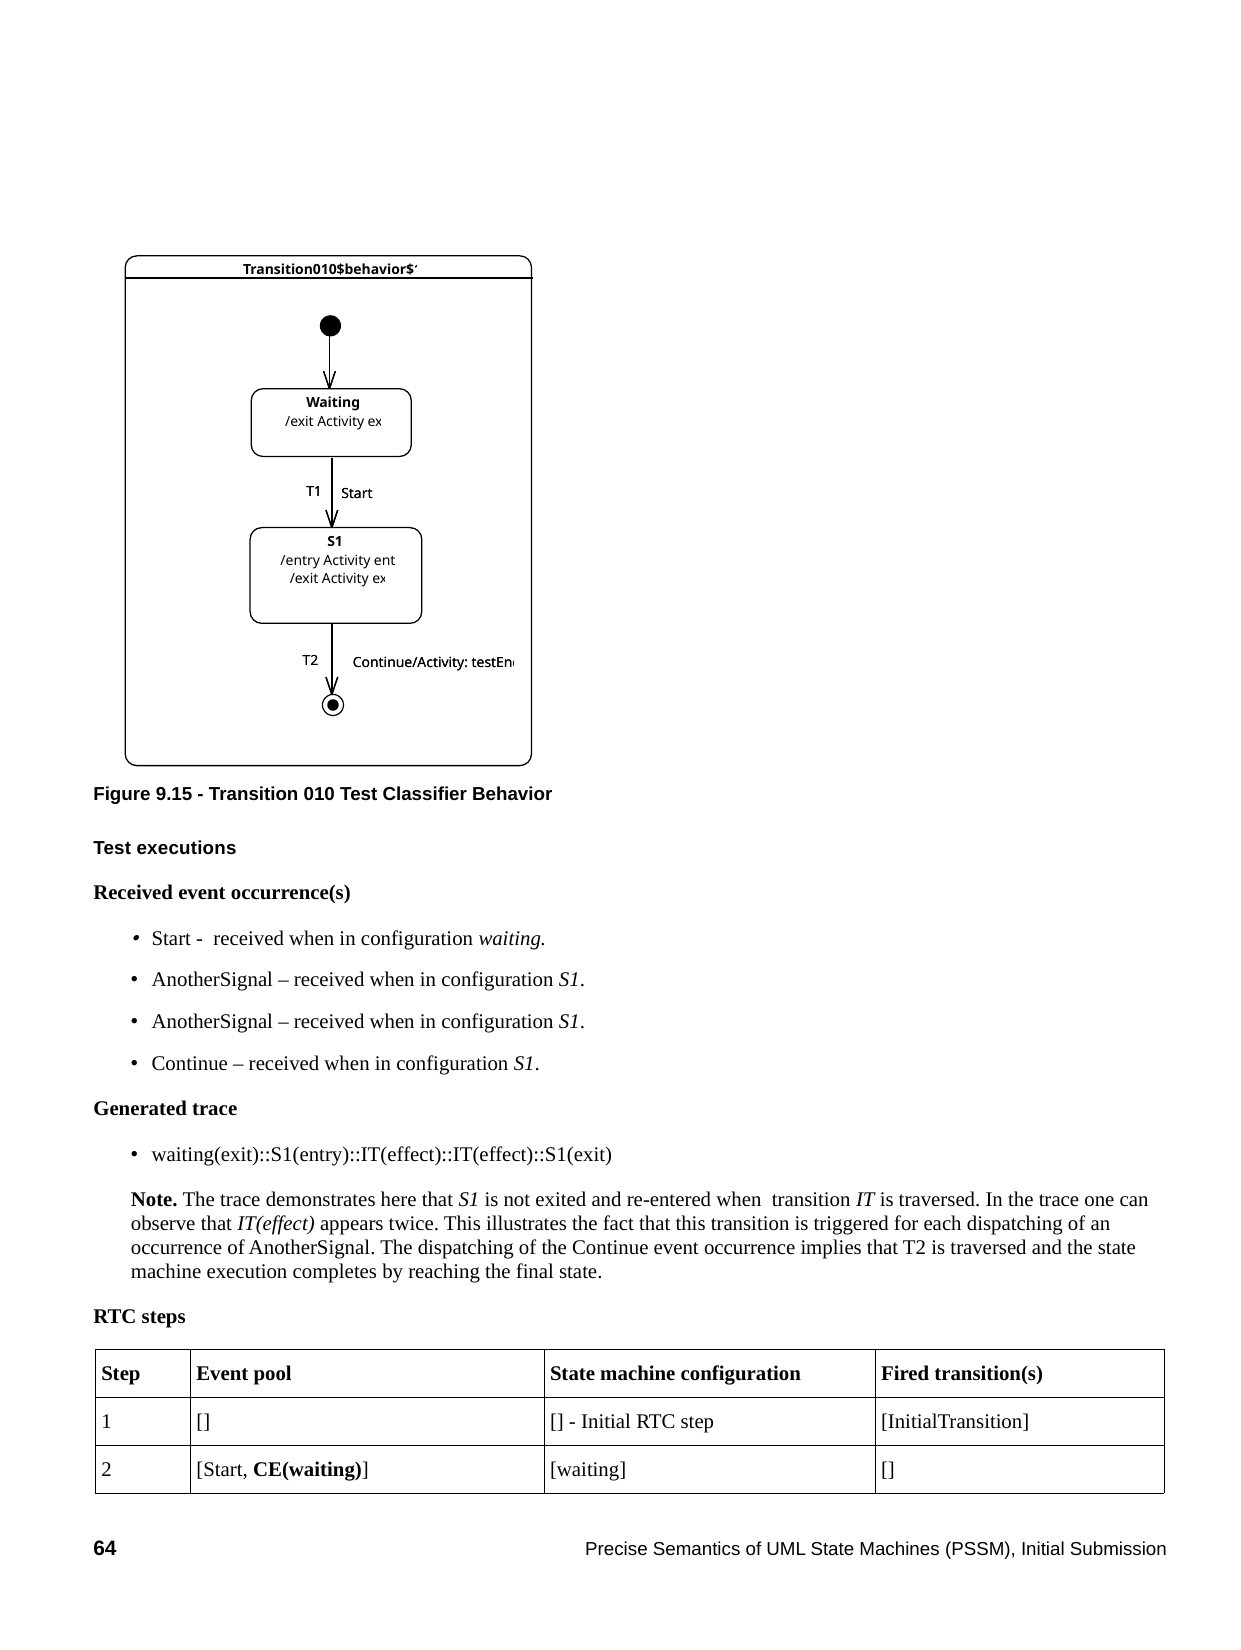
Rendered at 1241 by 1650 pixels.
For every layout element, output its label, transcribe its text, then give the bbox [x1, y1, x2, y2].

table_cell [InitialTransition] [876, 1398, 1164, 1445]
text Note. The trace demonstrates here that S1 is not exited and re-entered when transition IT is traversed. In the trace one can observe that IT(effect) appears twice. This illustrates the fact that this transition is triggered for each dispatching of an occurrence of AnotherSignal. The dispatching of the Continue event occurrence implies that T2 is traversed and the state machine execution completes by reaching the final state. [131, 1187, 1164, 1283]
table_cell [waiting] [545, 1446, 875, 1492]
table_cell 2 [96, 1446, 190, 1492]
text Figure 9.15 - Transition 010 Test Classifier Behavior [93, 243, 565, 804]
table_header Step [96, 1350, 190, 1397]
table_cell [Start, CE(waiting)] [191, 1446, 544, 1492]
table_header Fired transition(s) [876, 1350, 1164, 1397]
table_cell [] [191, 1398, 544, 1445]
table_header Event pool [191, 1350, 544, 1397]
text Received event occurrence(s) [93, 880, 1164, 904]
text Generated trace [93, 1096, 1164, 1120]
list AnotherSignal – received when in configuration S1. [131, 966, 1164, 991]
subtitle Test executions [93, 231, 1164, 859]
list Continue – received when in configuration S1. [131, 1050, 1164, 1075]
list Start - received when in configuration waiting. [131, 925, 1164, 950]
table_cell [] [876, 1446, 1164, 1492]
list waiting(exit)::S1(entry)::IT(effect)::IT(effect)::S1(exit) [131, 1141, 1164, 1166]
table_cell 1 [96, 1398, 190, 1445]
list AnotherSignal – received when in configuration S1. [131, 1008, 1164, 1033]
table_header State machine configuration [545, 1350, 875, 1397]
table_cell [] - Initial RTC step [545, 1398, 875, 1445]
text RTC steps [93, 1304, 1164, 1328]
